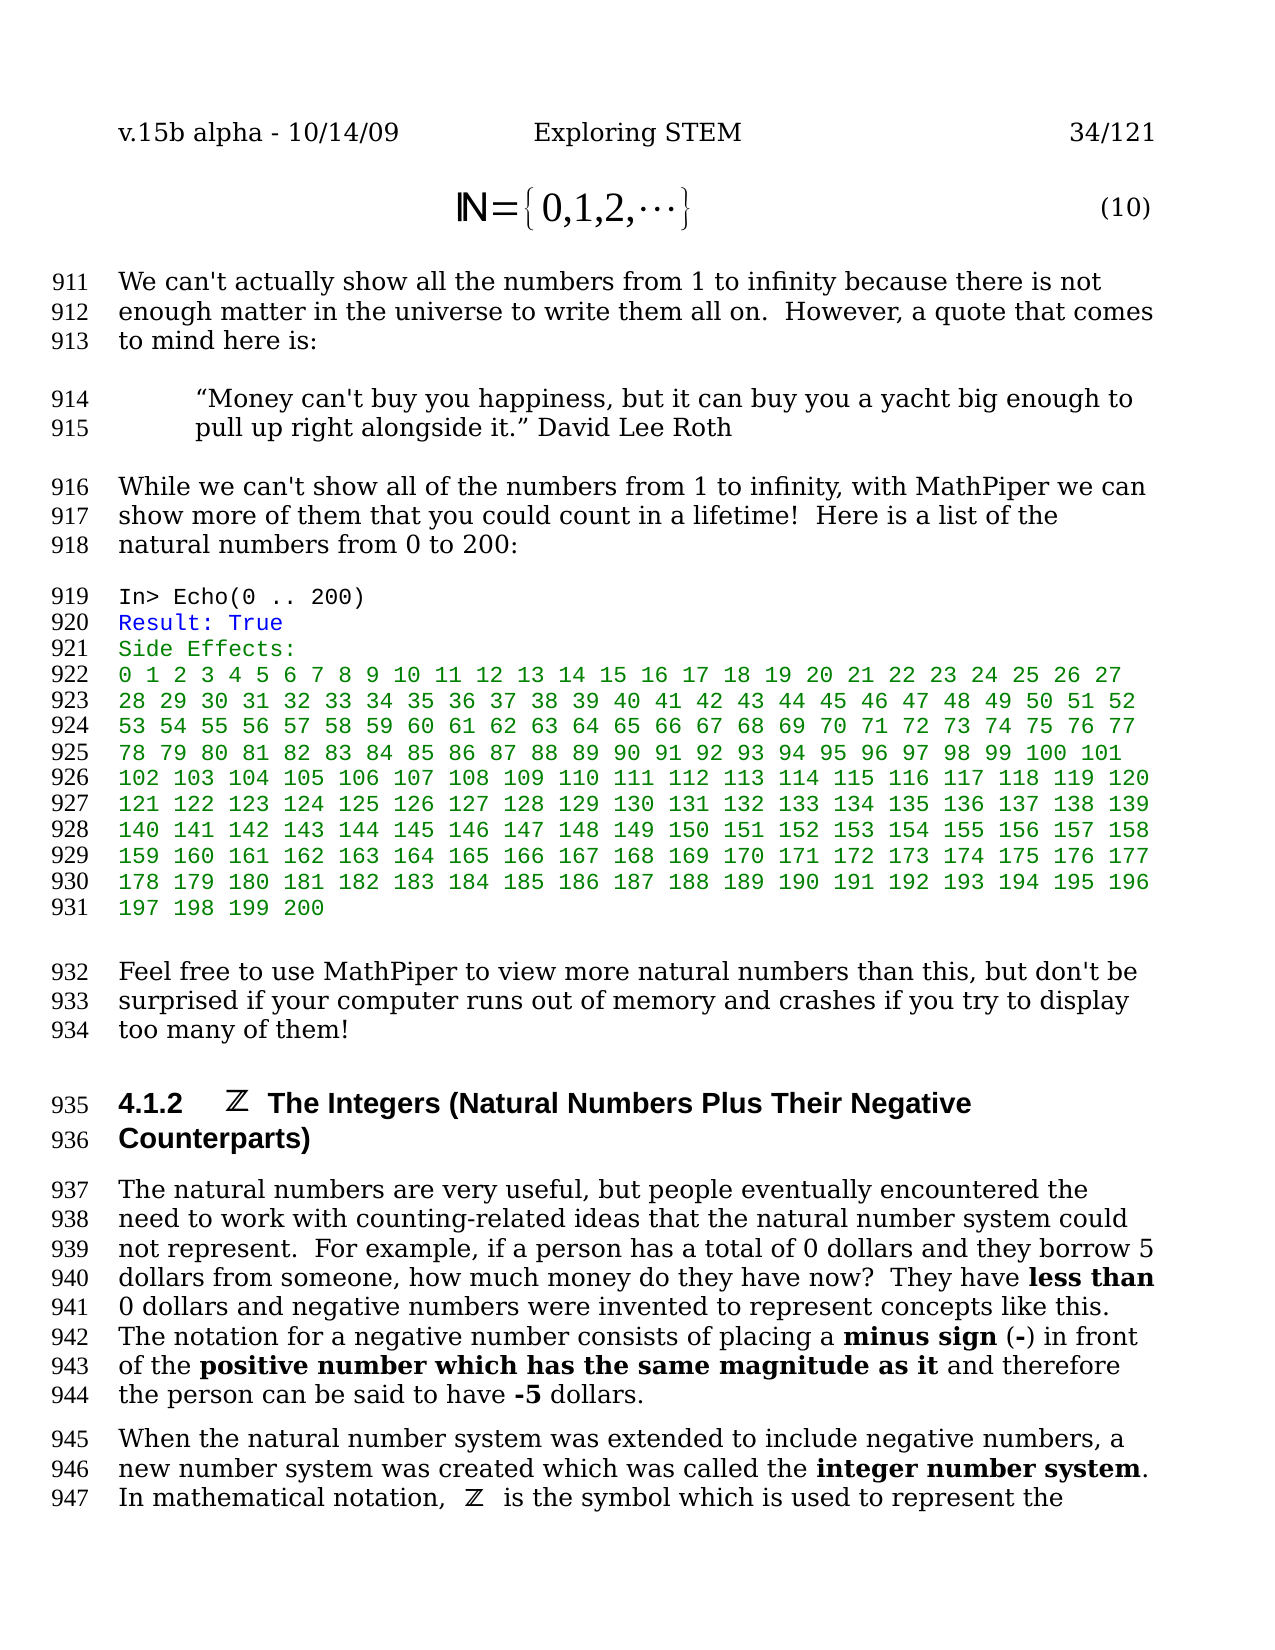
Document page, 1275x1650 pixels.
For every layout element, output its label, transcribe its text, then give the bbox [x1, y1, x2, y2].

text While we can't show all of the numbers from 1 to infinity, with MathPiper we can show more of them that you could count in a lifetime! Here is a list of the natural numbers from 0 to 200: [118, 472, 1157, 559]
text When the natural number system was extended to include negative numbers, a new number system was created which was called the integer number system. In mathematical notation,is the symbol which is used to represent the [118, 1425, 1157, 1513]
text We can't actually show all the numbers from 1 to infinity because there is not enough matter in the universe to write them all on. However, a quote that comes to mind here is: [118, 268, 1157, 355]
text Side Effects: [118, 637, 1157, 663]
text In> Echo(0 .. 200) [118, 585, 1157, 611]
table_header [118, 177, 1041, 238]
text Feel free to use MathPiper to view more natural numbers than this, but don't be surprised if your computer runs out of memory and crashes if you try to display too many of them! [118, 957, 1157, 1045]
text “Money can't buy you happiness, but it can buy you a yacht big enough to pull up right alongside it.” David Lee Roth [195, 384, 1157, 443]
text Result: True [118, 611, 1157, 637]
table_header (10) [1041, 177, 1157, 238]
subtitle The Integers (Natural Numbers Plus Their Negative Counterparts) [118, 1084, 1157, 1154]
text The natural numbers are very useful, but people eventually encountered the need to work with counting-related ideas that the natural number system could not represent. For example, if a person has a total of 0 dollars and they borrow 5 dollars from someone, how much money do they have now? They have less than 0 dollars and negative numbers were invented to represent concepts like this. The notation for a negative number consists of placing a minus sign (-) in front of the positive number which has the same magnitude as it and therefore the person can be said to have -5 dollars. [118, 1176, 1157, 1410]
text 0 1 2 3 4 5 6 7 8 9 10 11 12 13 14 15 16 17 18 19 20 21 22 23 24 25 26 27 28 29 30 31 32 33 34 35 36 37 38 39 40 41 42 43 44 45 46 47 48 49 50 51 52 53 54 55 56 57 58 59 60 61 62 63 64 65 66 67 68 69 70 71 72 73 74 75 76 77 78 79 80 81 82 83 84 85 86 87 88 89 90 91 92 93 94 95 96 97 98 99 100 101 102 103 104 105 106 107 108 109 110 111 112 113 114 115 116 117 118 119 120 121 122 123 124 125 126 127 128 129 130 131 132 133 134 135 136 137 138 139 140 141 142 143 144 145 146 147 148 149 150 151 152 153 154 155 156 157 158 159 160 161 162 163 164 165 166 167 168 169 170 171 172 173 174 175 176 177 178 179 180 181 182 183 184 185 186 187 188 189 190 191 192 193 194 195 196 197 198 199 200 [118, 663, 1157, 922]
